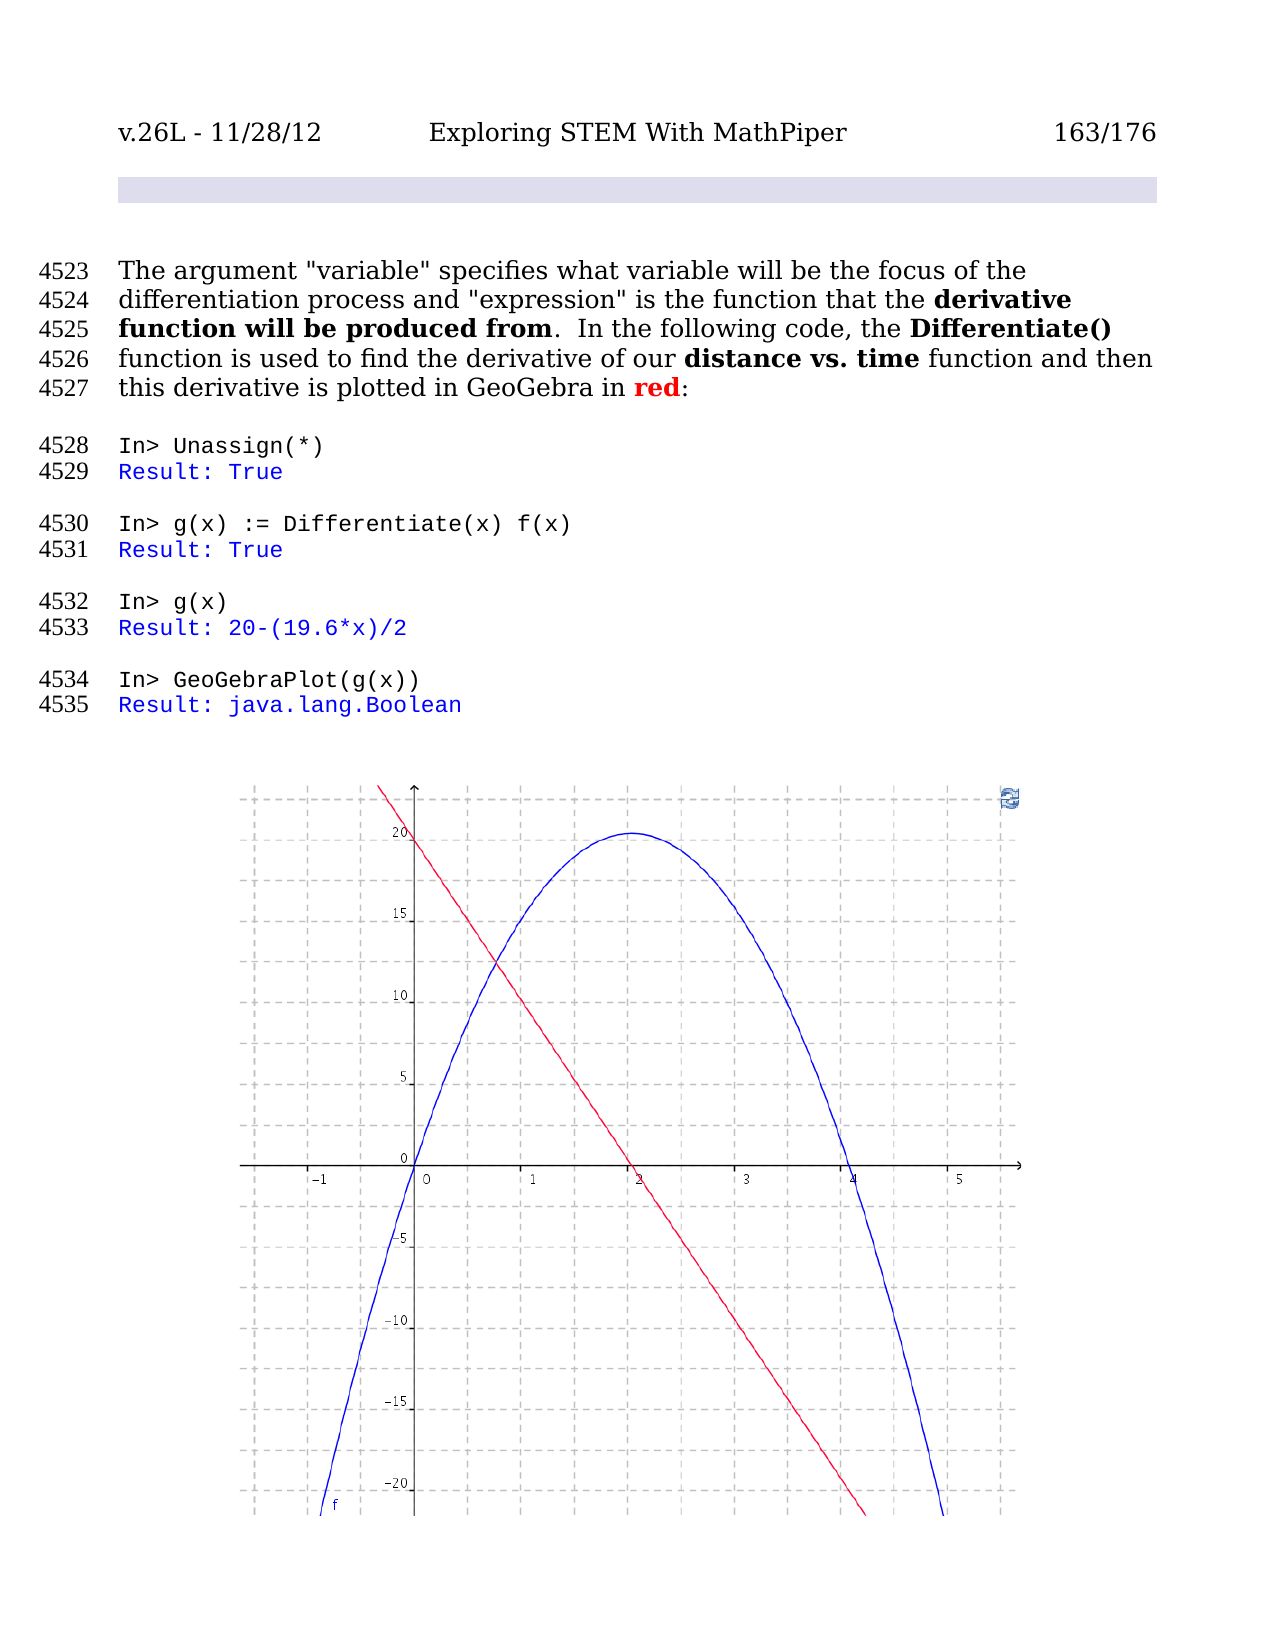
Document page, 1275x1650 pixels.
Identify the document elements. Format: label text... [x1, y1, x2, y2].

text In> g(x) [118, 590, 1157, 616]
table_header [118, 177, 1157, 203]
text In> Unassign(*) [118, 434, 1157, 460]
picture [239, 785, 1022, 1516]
text Result: True [118, 538, 1157, 564]
text In> g(x) := Differentiate(x) f(x) [118, 512, 1157, 538]
text Result: java.lang.Boolean [118, 694, 1157, 720]
text The argument "variable" specifies what variable will be the focus of the differentiation process and "expression" is the function that the derivative function will be produced from. In the following code, the Differentiate() function is used to find the derivative of our distance vs. time function and then this derivative is plotted in GeoGebra in red: [118, 256, 1157, 402]
text Result: True [118, 460, 1157, 486]
text In> GeoGebraPlot(g(x)) [118, 668, 1157, 694]
text Result: 20-(19.6*x)/2 [118, 616, 1157, 642]
